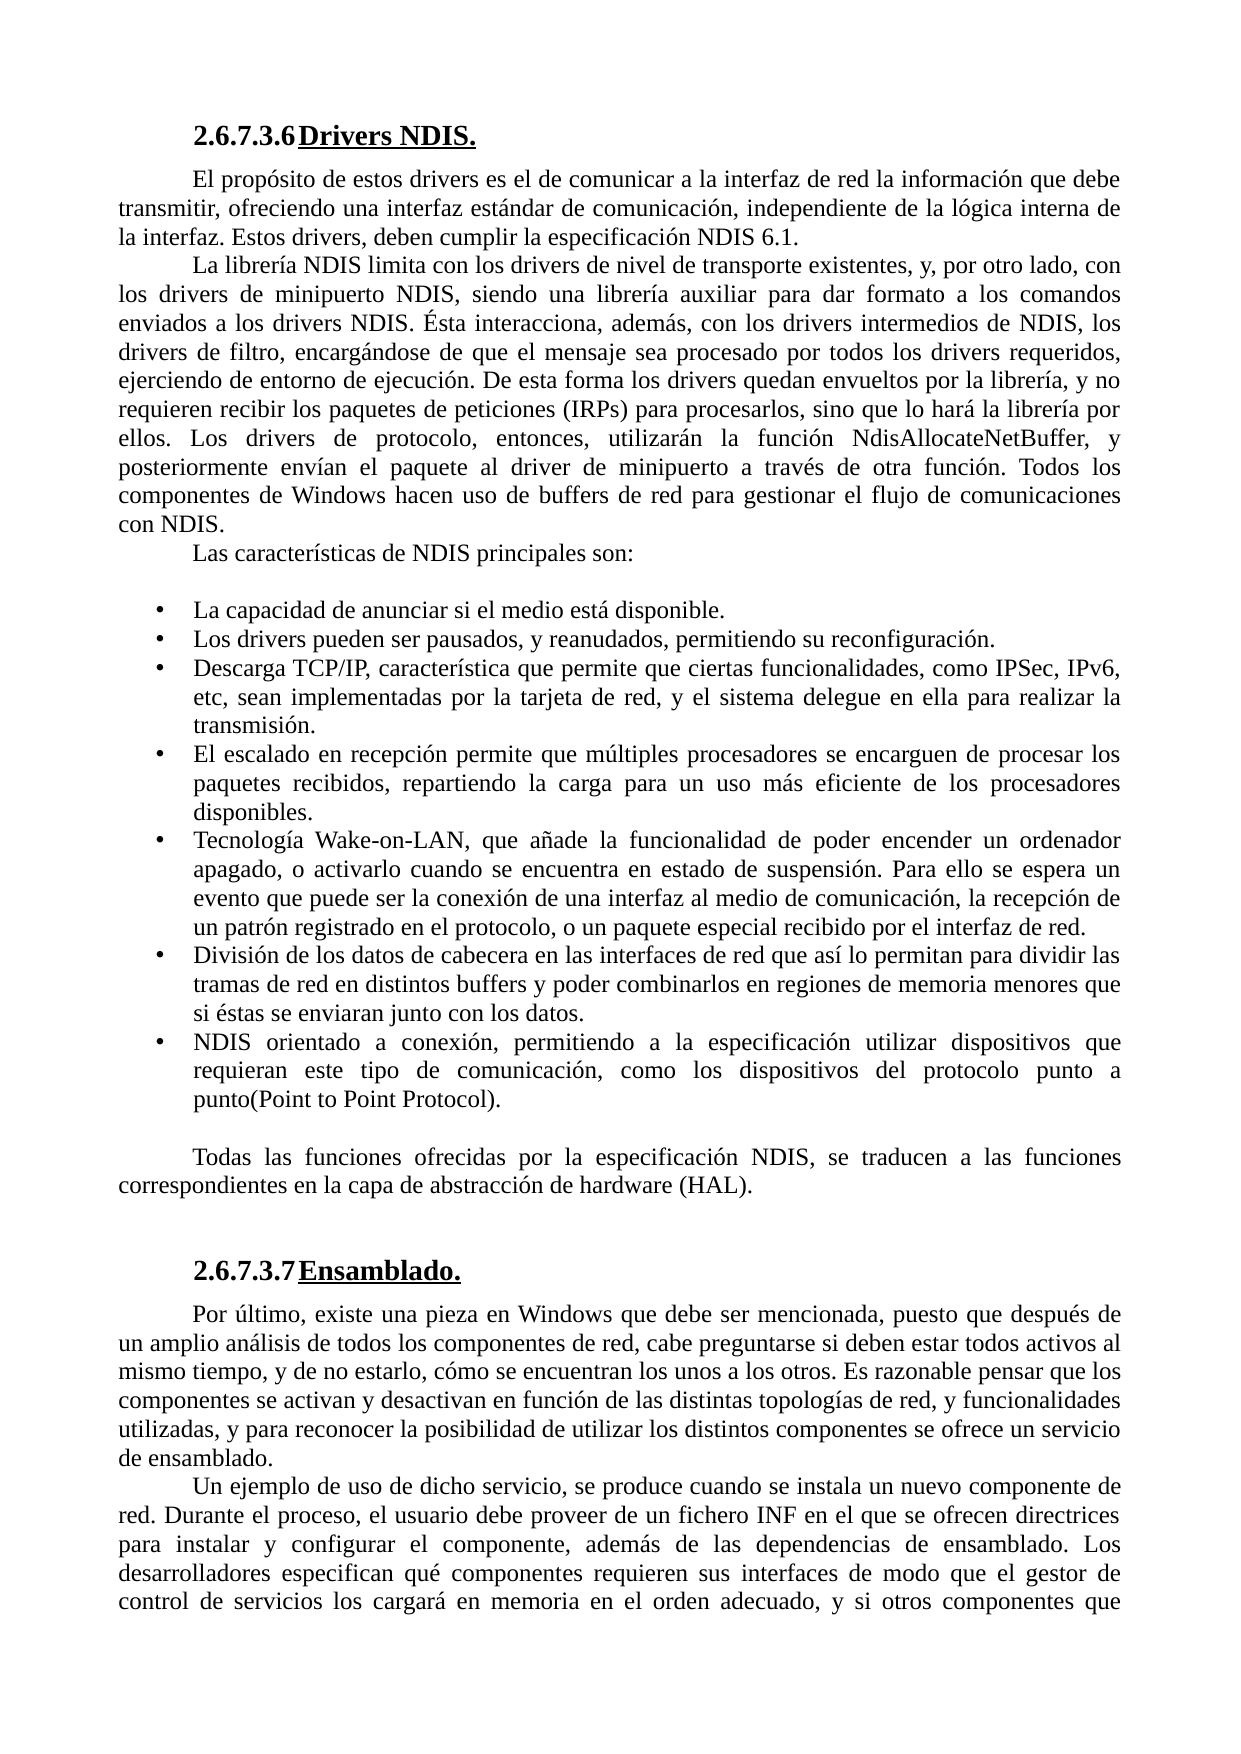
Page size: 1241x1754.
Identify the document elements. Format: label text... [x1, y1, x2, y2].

text El propósito de estos drivers es el de comunicar a la interfaz de red la información que debe transmitir, ofreciendo una interfaz estándar de comunicación, independiente de la lógica interna de la interfaz. Estos drivers, deben cumplir la especificación NDIS 6.1. [118, 164, 1122, 250]
list Tecnología Wake-on-LAN, que añade la funcionalidad de poder encender un ordenador apagado, o activarlo cuando se encuentra en estado de suspensión. Para ello se espera un evento que puede ser la conexión de una interfaz al medio de comunicación, la recepción de un patrón registrado en el protocolo, o un paquete especial recibido por el interfaz de red. [156, 825, 1122, 940]
list Los drivers pueden ser pausados, y reanudados, permitiendo su reconfiguración. [156, 624, 1122, 653]
subtitle Ensamblado. [193, 1253, 1122, 1286]
text Por último, existe una pieza en Windows que debe ser mencionada, puesto que después de un amplio análisis de todos los componentes de red, cabe preguntarse si deben estar todos activos al mismo tiempo, y de no estarlo, cómo se encuentran los unos a los otros. Es razonable pensar que los componentes se activan y desactivan en función de las distintas topologías de red, y funcionalidades utilizadas, y para reconocer la posibilidad de utilizar los distintos componentes se ofrece un servicio de ensamblado. [118, 1299, 1122, 1471]
text Un ejemplo de uso de dicho servicio, se produce cuando se instala un nuevo componente de red. Durante el proceso, el usuario debe proveer de un fichero INF en el que se ofrecen directrices para instalar y configurar el componente, además de las dependencias de ensamblado. Los desarrolladores especifican qué componentes requieren sus interfaces de modo que el gestor de control de servicios los cargará en memoria en el orden adecuado, y si otros componentes que [118, 1471, 1122, 1615]
list NDIS orientado a conexión, permitiendo a la especificación utilizar dispositivos que requieran este tipo de comunicación, como los dispositivos del protocolo punto a punto(Point to Point Protocol). [156, 1027, 1122, 1113]
list División de los datos de cabecera en las interfaces de red que así lo permitan para dividir las tramas de red en distintos buffers y poder combinarlos en regiones de memoria menores que si éstas se enviaran junto con los datos. [156, 940, 1122, 1027]
text Las características de NDIS principales son: [118, 538, 1122, 567]
list El escalado en recepción permite que múltiples procesadores se encarguen de procesar los paquetes recibidos, repartiendo la carga para un uso más eficiente de los procesadores disponibles. [156, 739, 1122, 825]
list La capacidad de anunciar si el medio está disponible. [156, 595, 1122, 624]
text La librería NDIS limita con los drivers de nivel de transporte existentes, y, por otro lado, con los drivers de minipuerto NDIS, siendo una librería auxiliar para dar formato a los comandos enviados a los drivers NDIS. Ésta interacciona, además, con los drivers intermedios de NDIS, los drivers de filtro, encargándose de que el mensaje sea procesado por todos los drivers requeridos, ejerciendo de entorno de ejecución. De esta forma los drivers quedan envueltos por la librería, y no requieren recibir los paquetes de peticiones (IRPs) para procesarlos, sino que lo hará la librería por ellos. Los drivers de protocolo, entonces, utilizarán la función NdisAllocateNetBuffer, y posteriormente envían el paquete al driver de minipuerto a través de otra función. Todos los componentes de Windows hacen uso de buffers de red para gestionar el flujo de comunicaciones con NDIS. [118, 250, 1122, 538]
subtitle Drivers NDIS. [193, 118, 1122, 152]
list Descarga TCP/IP, característica que permite que ciertas funcionalidades, como IPSec, IPv6, etc, sean implementadas por la tarjeta de red, y el sistema delegue en ella para realizar la transmisión. [156, 653, 1122, 739]
text Todas las funciones ofrecidas por la especificación NDIS, se traducen a las funciones correspondientes en la capa de abstracción de hardware (HAL). [118, 1142, 1122, 1199]
